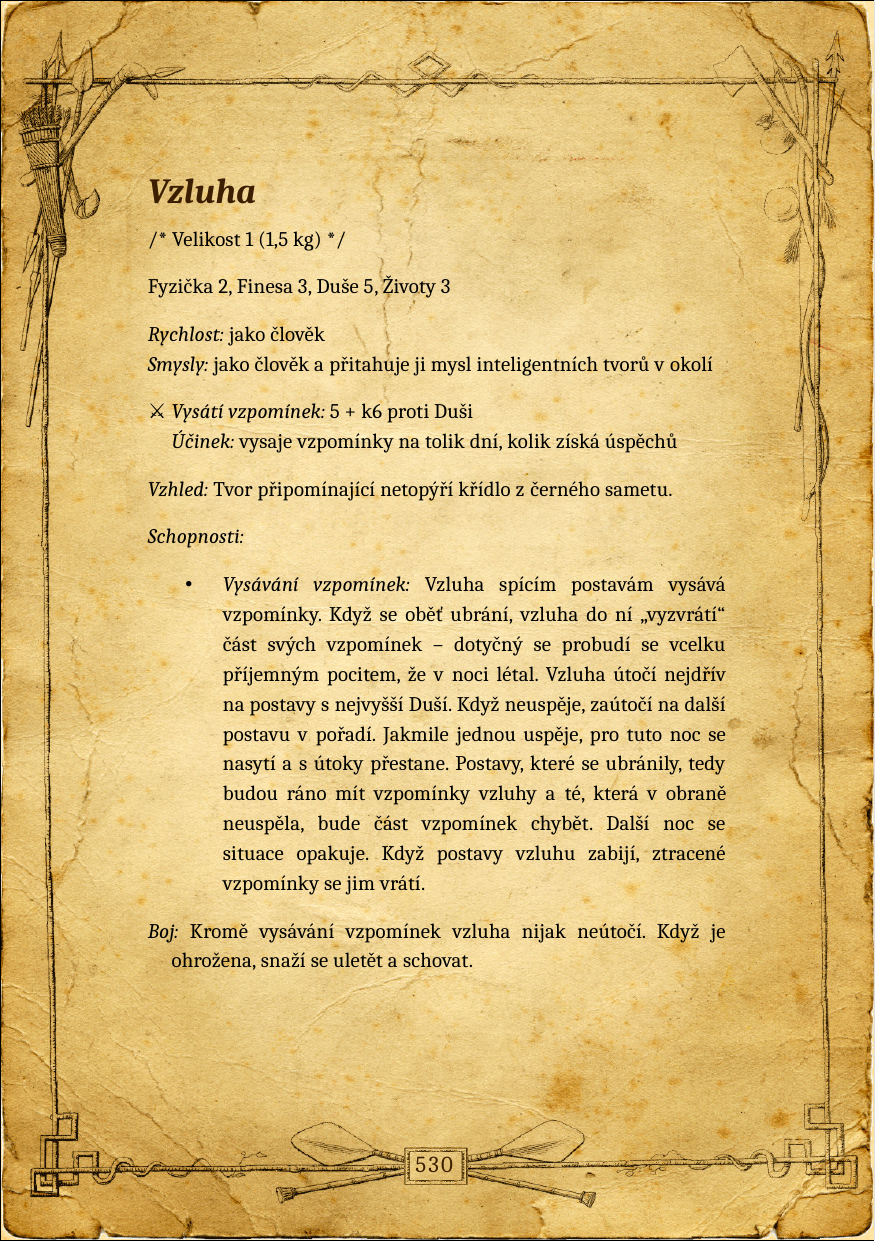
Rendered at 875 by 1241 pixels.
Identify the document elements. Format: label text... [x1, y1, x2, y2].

picture [1, 1, 874, 1240]
text ⚔ Vysátí vzpomínek: 5 + k6 proti Duši [148, 400, 726, 424]
text Účinek: vysaje vzpomínky na tolik dní, kolik získá úspěchů [171, 430, 726, 454]
text Fyzička 2, Finesa 3, Duše 5, Životy 3 [148, 275, 726, 299]
text Boj: Kromě vysávání vzpomínek vzluha nijak neútočí. Když je ohrožena, snaží se uletět a⁠ schovat. [148, 919, 726, 973]
text Vzhled: Tvor připomínající netopýří křídlo z⁠ černého sametu. [148, 477, 726, 501]
subtitle Vzluha [148, 172, 726, 212]
text Schopnosti: [148, 525, 726, 549]
text Smysly: jako člověk a⁠ přitahuje ji mysl inteligentních tvorů v⁠ okolí [148, 352, 726, 376]
text Rychlost: jako člověk [148, 322, 726, 346]
list Vysávání vzpomínek: Vzluha spícím postavám vysává vzpomínky. Když se oběť ubrání, vzluha do ní „vyzvrátí“ část svých vzpomínek – dotyčný se probudí se vcelku příjemným pocitem, že v⁠ noci létal. Vzluha útočí nejdřív na postavy s⁠ nejvyšší Duší. Když neuspěje, zaútočí na další postavu v⁠ pořadí. Jakmile jednou uspěje, pro tuto noc se nasytí a⁠ s⁠ útoky přestane. Postavy, které se ubránily, tedy budou ráno mít vzpomínky vzluhy a⁠ té, která v⁠ obraně neuspěla, bude část vzpomínek chybět. Další noc se situace opakuje. Když postavy vzluhu zabijí, ztracené vzpomínky se jim vrátí. [185, 573, 726, 896]
text /* Velikost 1 (1,5 kg) */ [148, 227, 726, 251]
